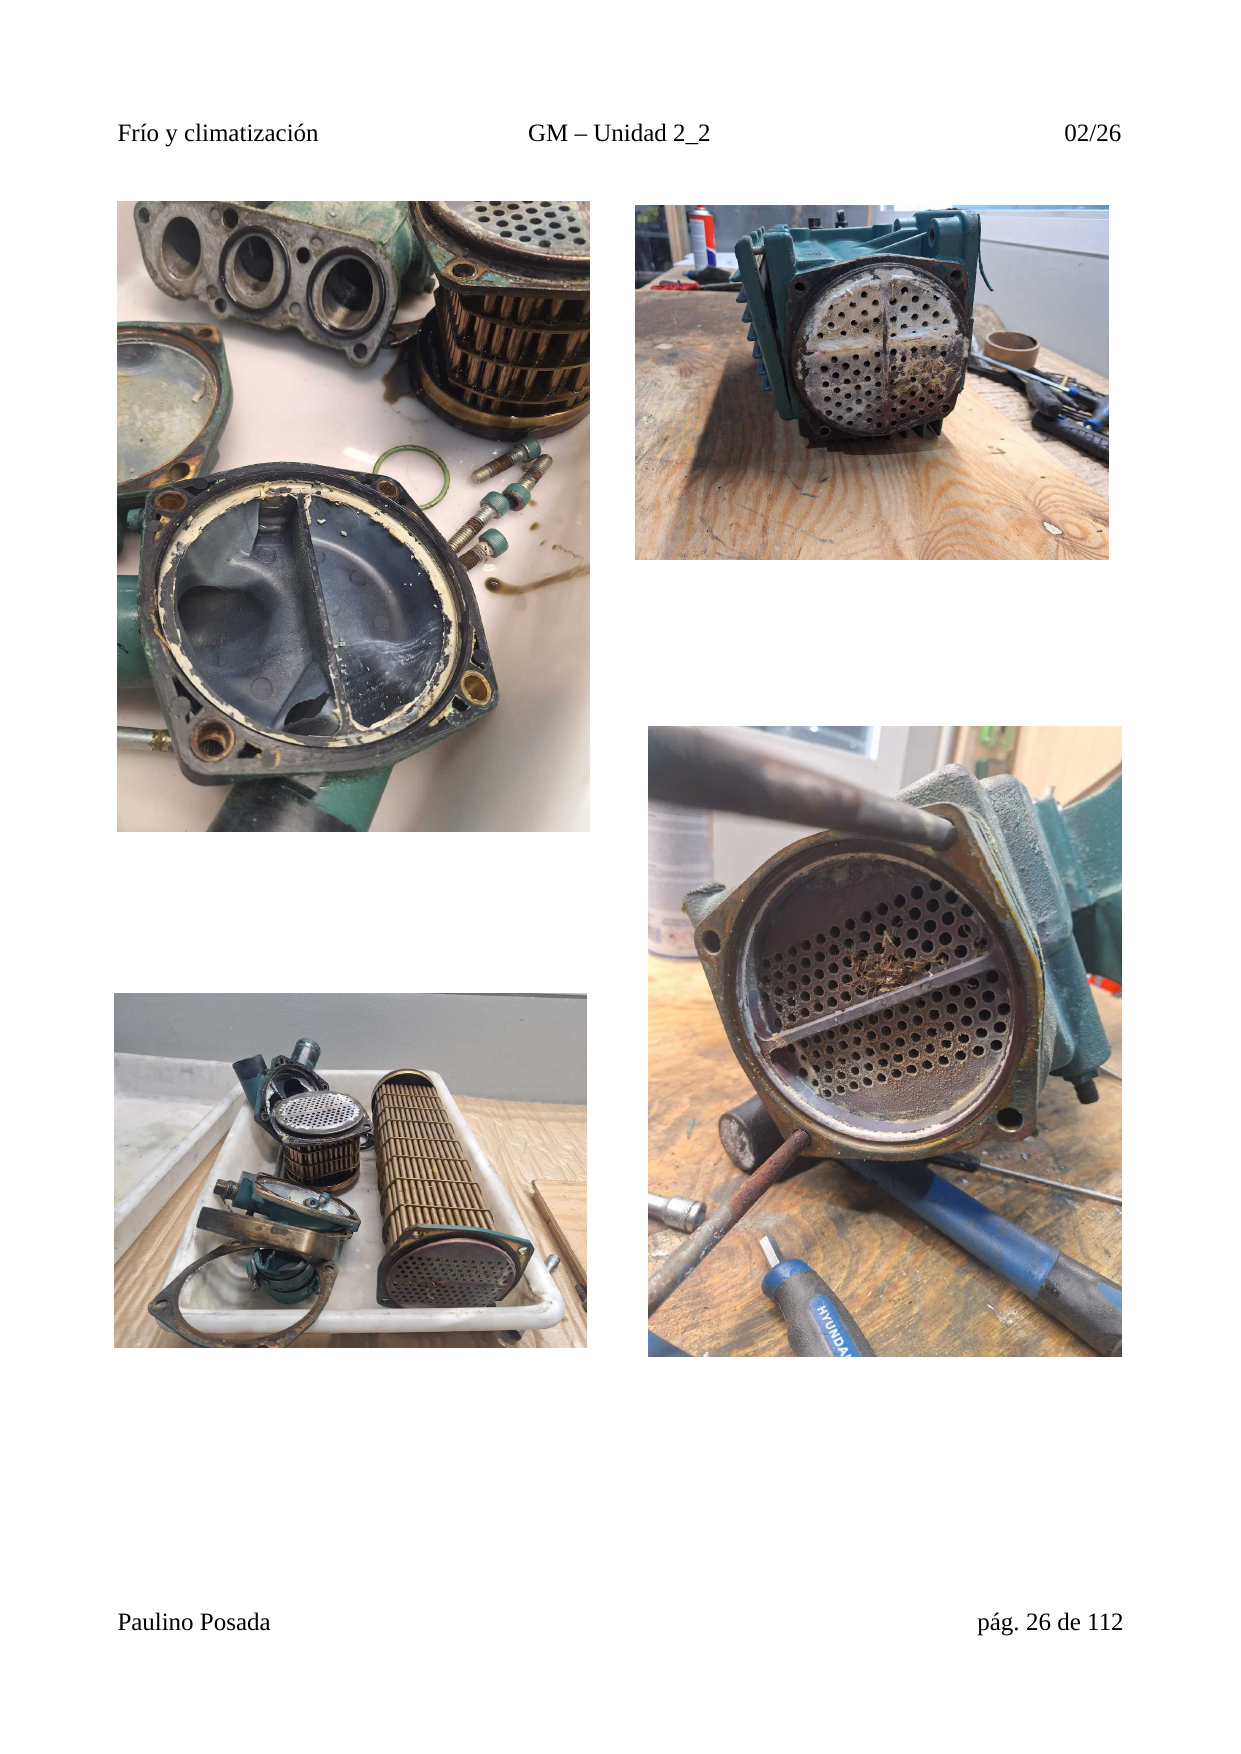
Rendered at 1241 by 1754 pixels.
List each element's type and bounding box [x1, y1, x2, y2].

picture [117, 201, 590, 832]
picture [635, 205, 1109, 560]
picture [648, 726, 1122, 1357]
picture [114, 993, 587, 1348]
